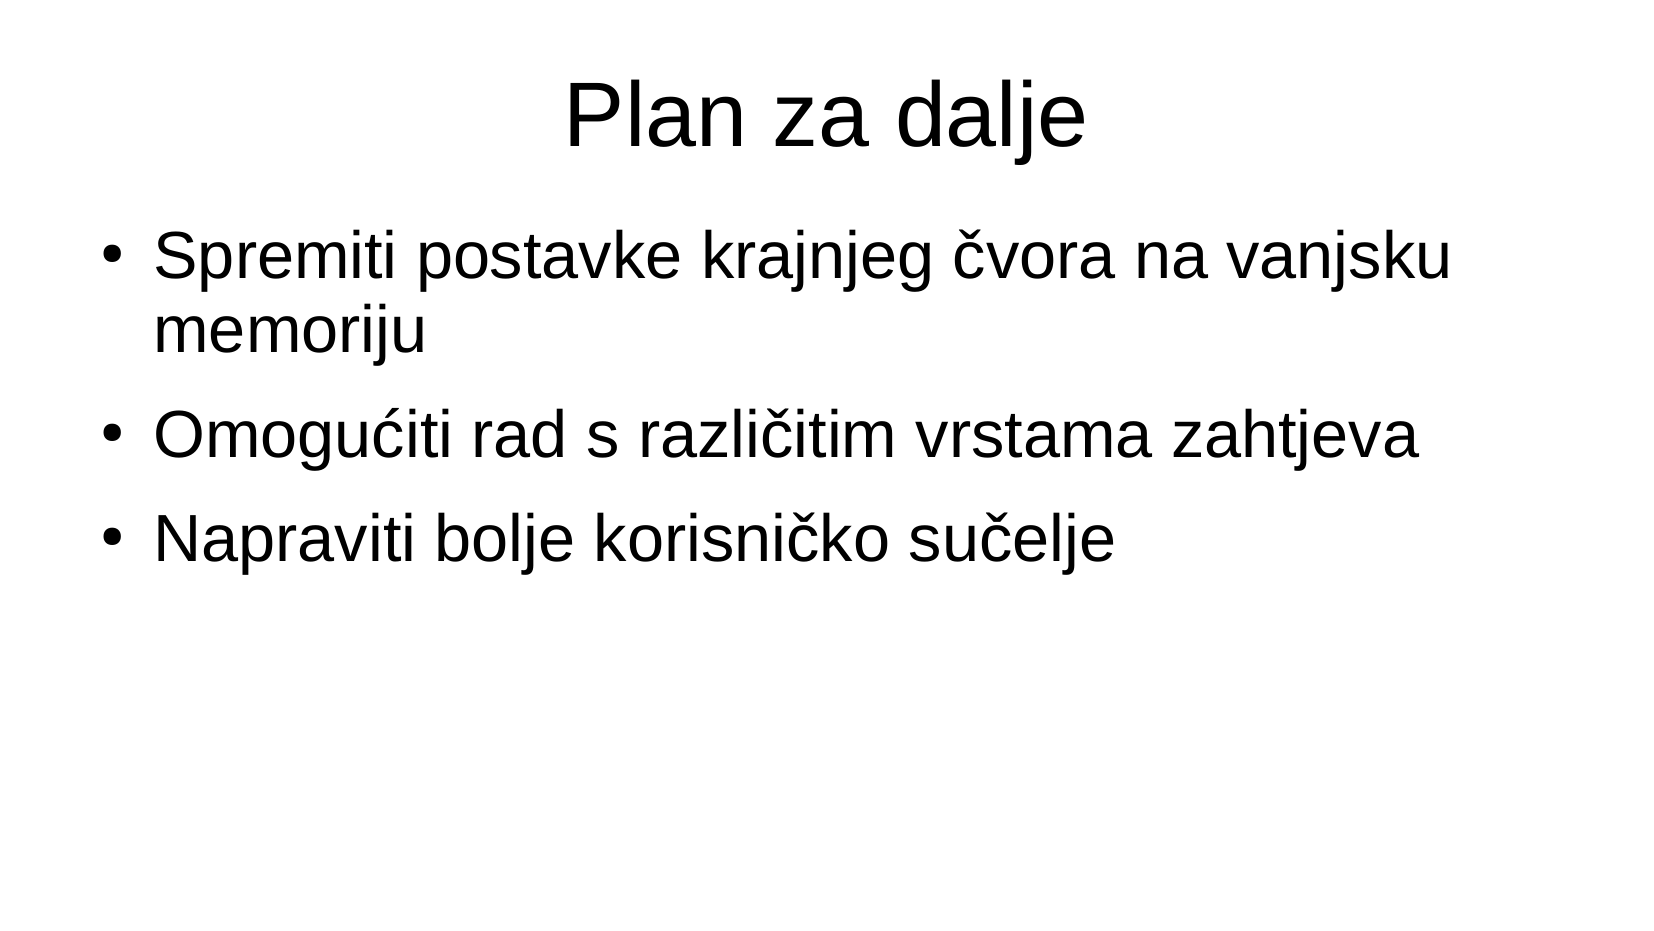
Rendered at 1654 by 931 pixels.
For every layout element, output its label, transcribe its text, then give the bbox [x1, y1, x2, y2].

list Spremiti postavke krajnjeg čvora na vanjsku memoriju Omogućiti rad s različitim vrstama zahtjeva Napraviti bolje korisničko sučelje [82, 217, 1571, 758]
title Plan za dalje [82, 37, 1571, 193]
